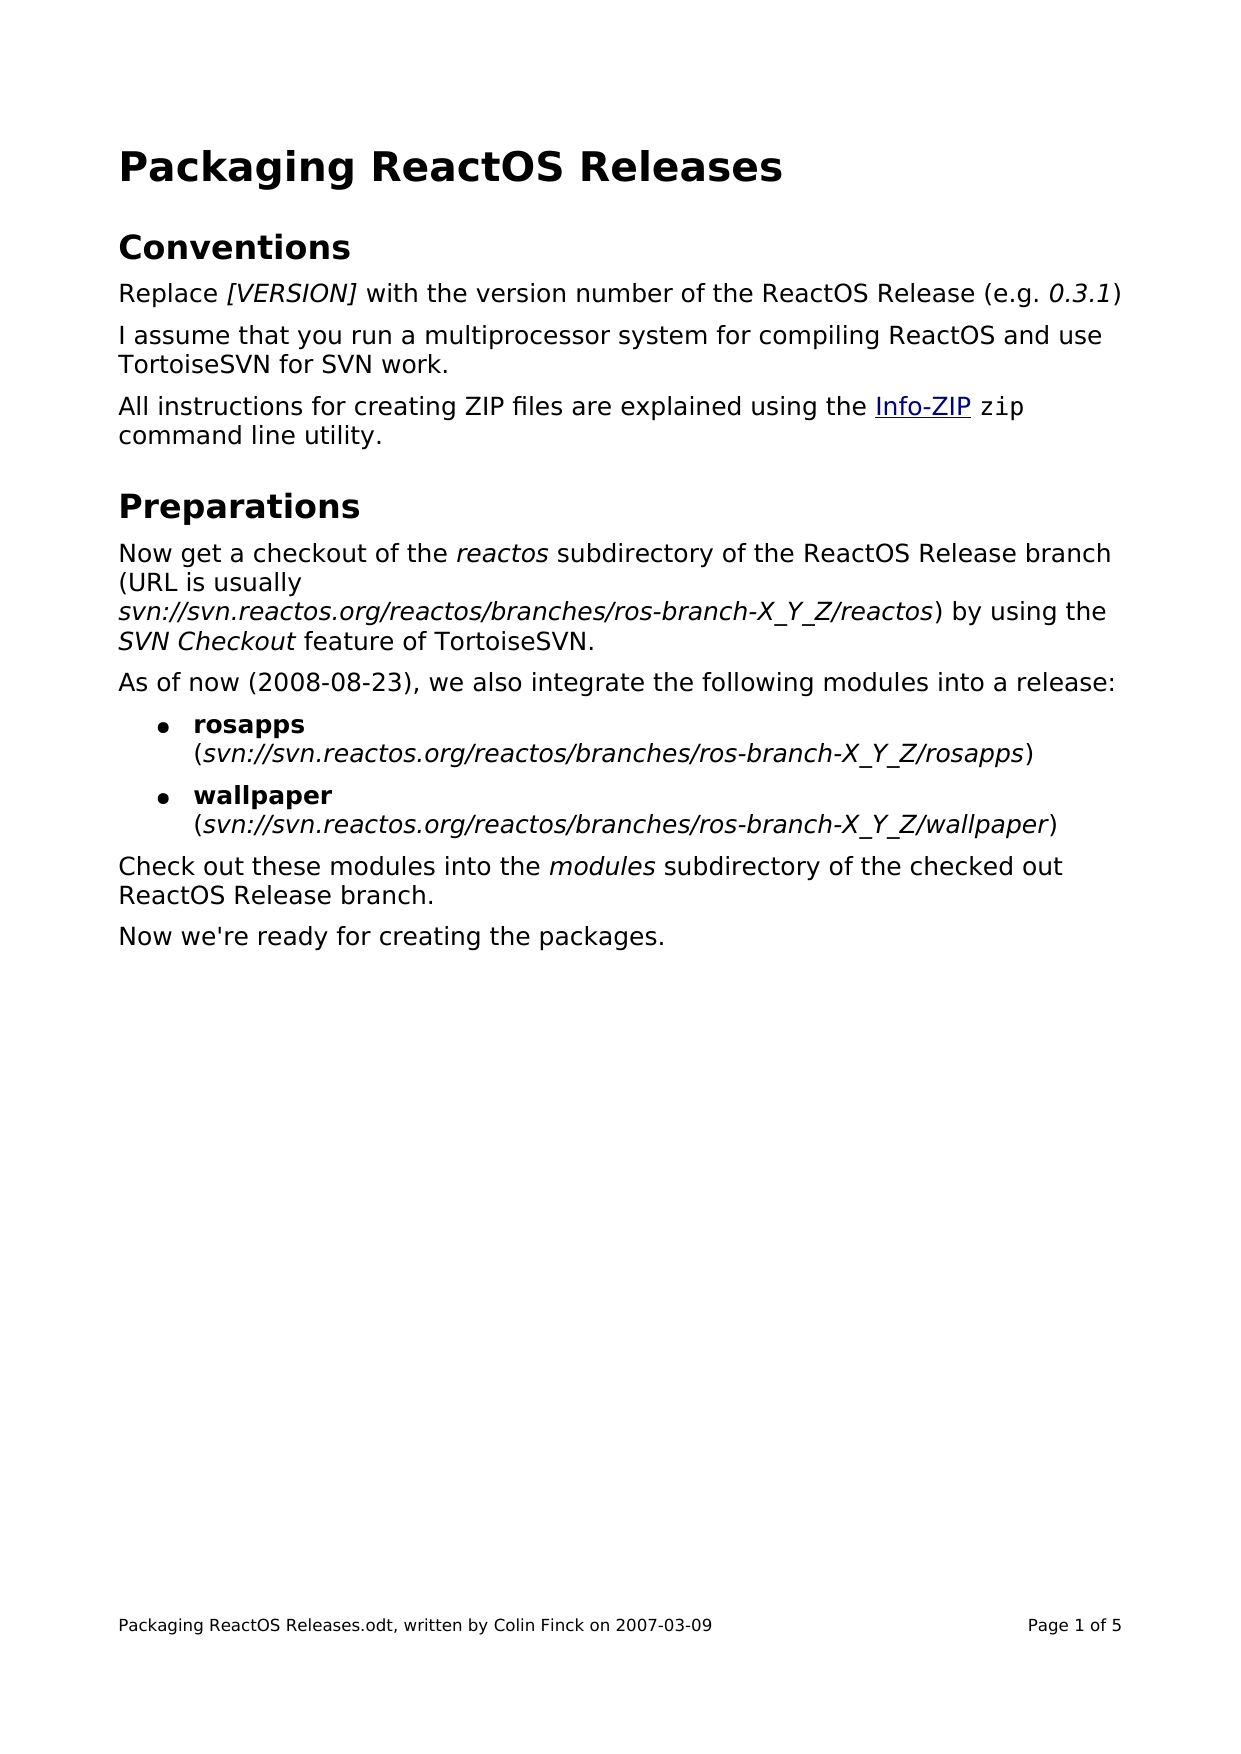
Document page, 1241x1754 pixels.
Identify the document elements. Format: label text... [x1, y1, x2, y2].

text Replace [VERSION] with the version number of the ReactOS Release (e.g. 0.3.1) [118, 279, 1122, 309]
text I assume that you run a multiprocessor system for compiling ReactOS and use TortoiseSVN for SVN work. [118, 321, 1122, 379]
list rosapps (svn://svn.reactos.org/reactos/branches/ros-branch-X_Y_Z/rosapps) [156, 710, 1122, 768]
text As of now (2008-08-23), we also integrate the following modules into a release: [118, 668, 1122, 697]
text All instructions for creating ZIP files are explained using the Info-ZIP zip command line utility. [118, 392, 1122, 450]
subtitle Preparations [118, 488, 1122, 527]
subtitle Conventions [118, 228, 1122, 267]
text Check out these modules into the modules subdirectory of the checked out ReactOS Release branch. [118, 852, 1122, 910]
list wallpaper (svn://svn.reactos.org/reactos/branches/ros-branch-X_Y_Z/wallpaper) [156, 781, 1122, 839]
subtitle Packaging ReactOS Releases [118, 143, 1122, 191]
text Now get a checkout of the reactos subdirectory of the ReactOS Release branch (URL is usually svn://svn.reactos.org/reactos/branches/ros-branch-X_Y_Z/reactos) by using the SVN Checkout feature of TortoiseSVN. [118, 539, 1122, 656]
text Now we're ready for creating the packages. [118, 922, 1122, 952]
